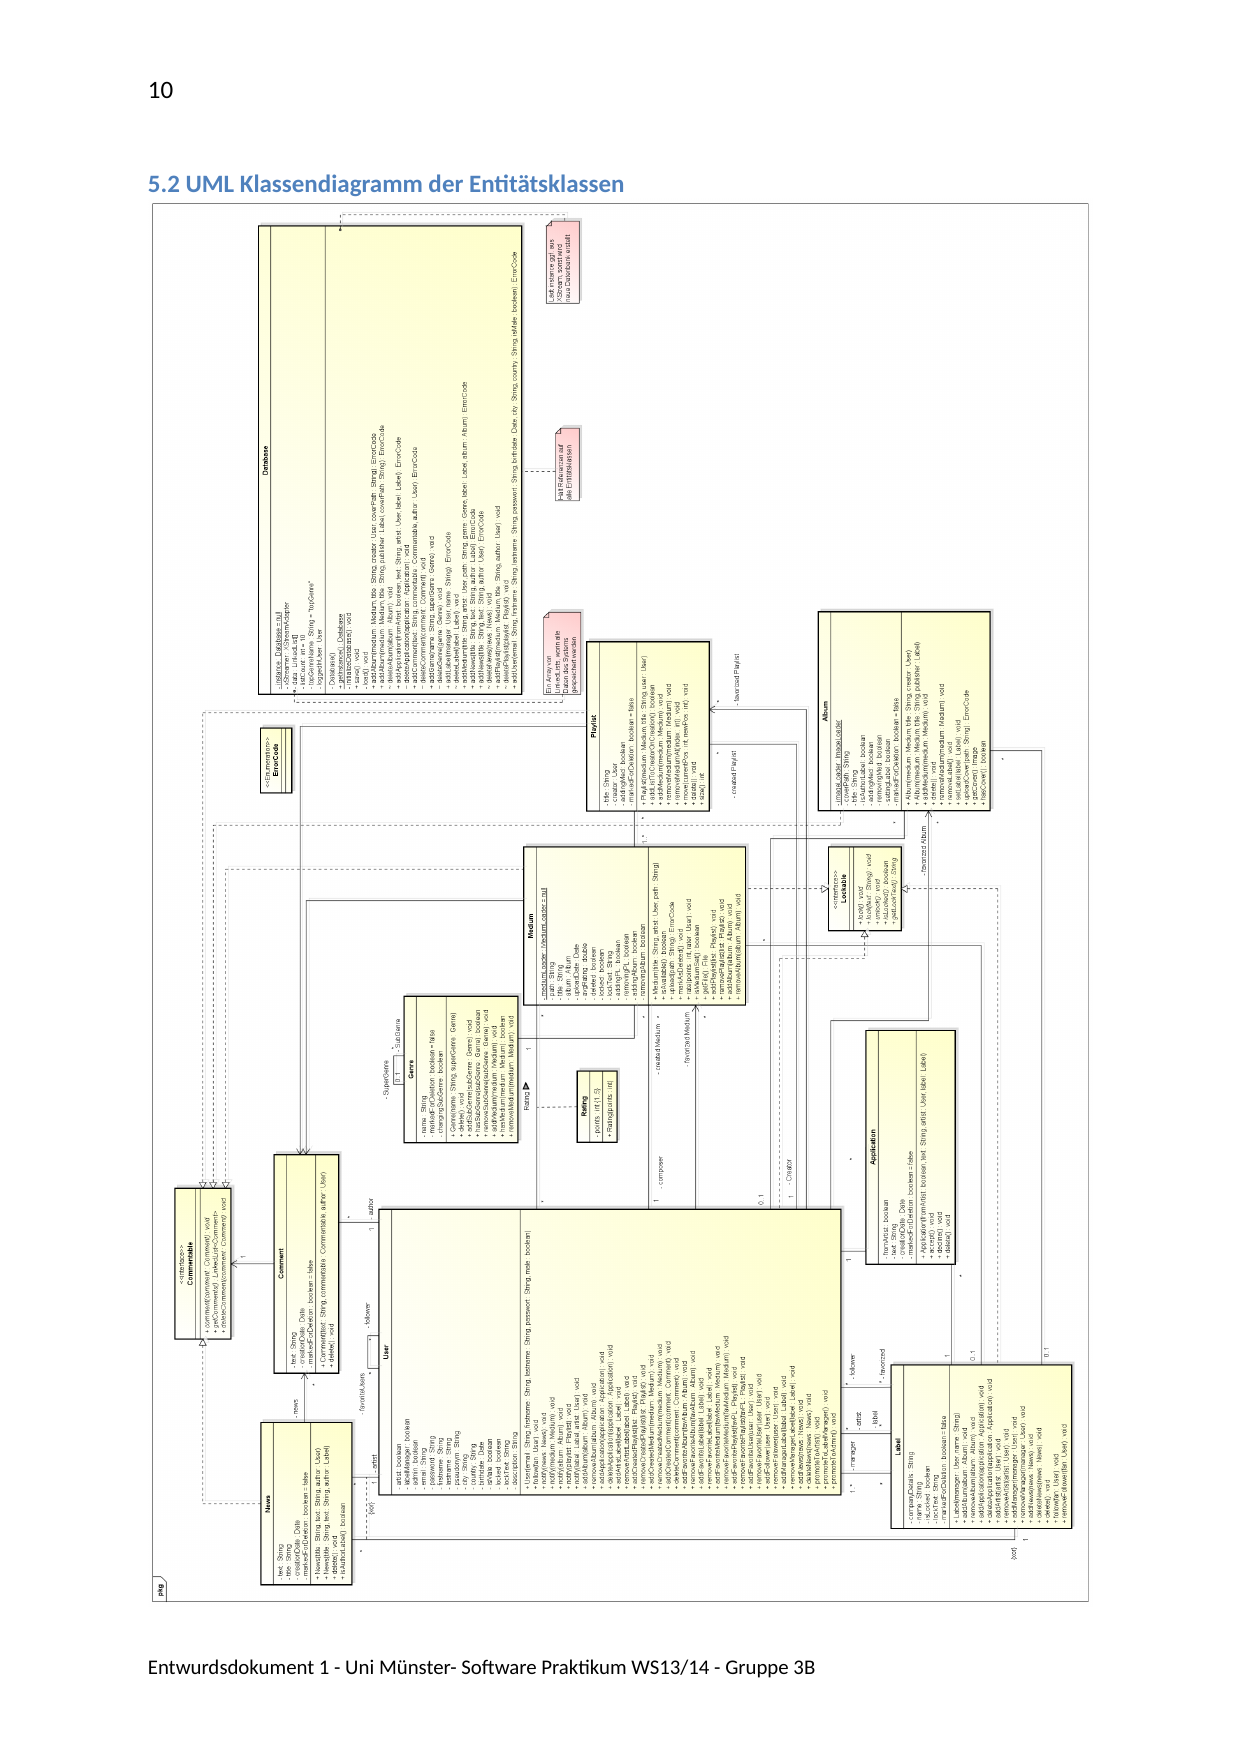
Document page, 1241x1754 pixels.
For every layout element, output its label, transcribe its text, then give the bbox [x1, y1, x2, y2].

picture [147, 198, 1093, 1607]
subtitle 5.2 UML Klassendiagramm der Entitätsklassen [148, 168, 1093, 198]
